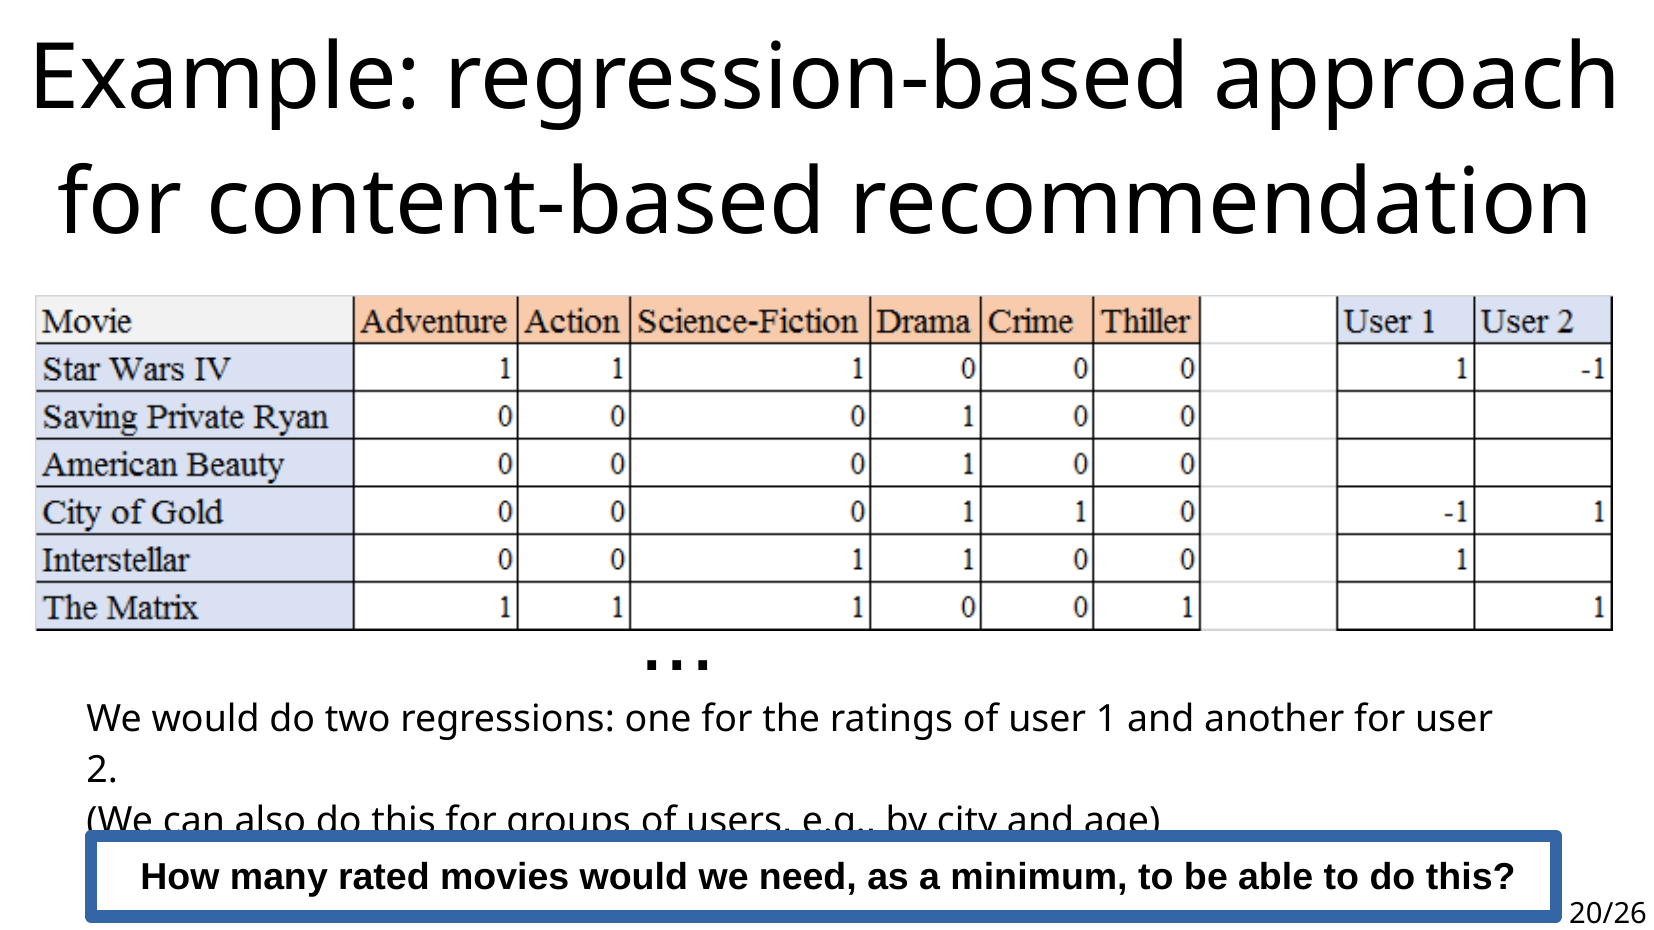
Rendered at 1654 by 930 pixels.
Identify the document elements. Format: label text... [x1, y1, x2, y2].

picture [35, 295, 1613, 631]
text_box ... [624, 579, 1010, 684]
text_box How many rated movies would we need, as a minimum, to be able to do this? [91, 835, 1556, 917]
title Example: regression-based approach for content-based recommendation [2, 2, 1650, 268]
text_box We would do two regressions: one for the ratings of user 1 and another for user 2. (We can also do this for groups of users, e.g., by city and age) [71, 684, 1535, 809]
